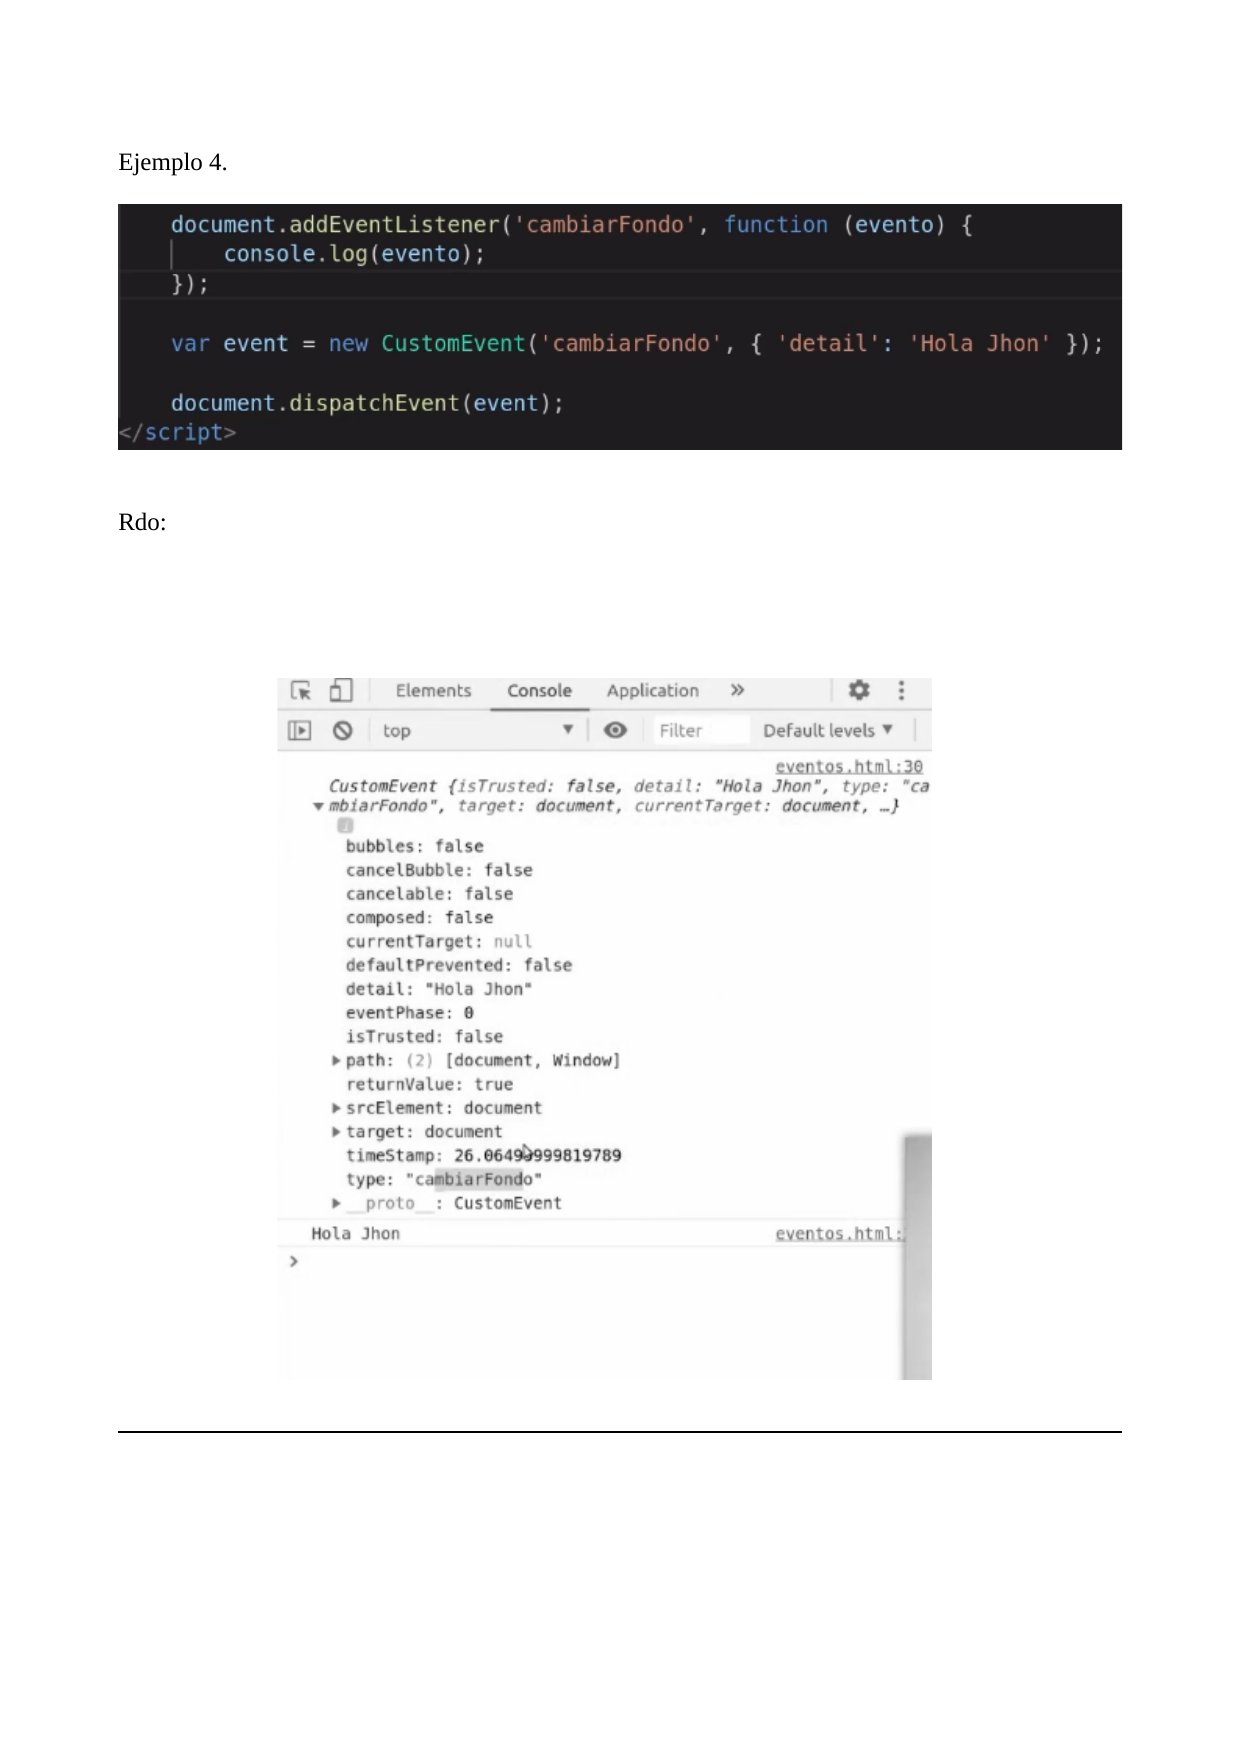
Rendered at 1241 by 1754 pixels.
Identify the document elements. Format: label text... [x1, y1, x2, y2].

text Ejemplo 4. [118, 147, 1122, 176]
picture [118, 204, 1123, 450]
picture [277, 678, 932, 1380]
text Rdo: [118, 507, 1122, 536]
